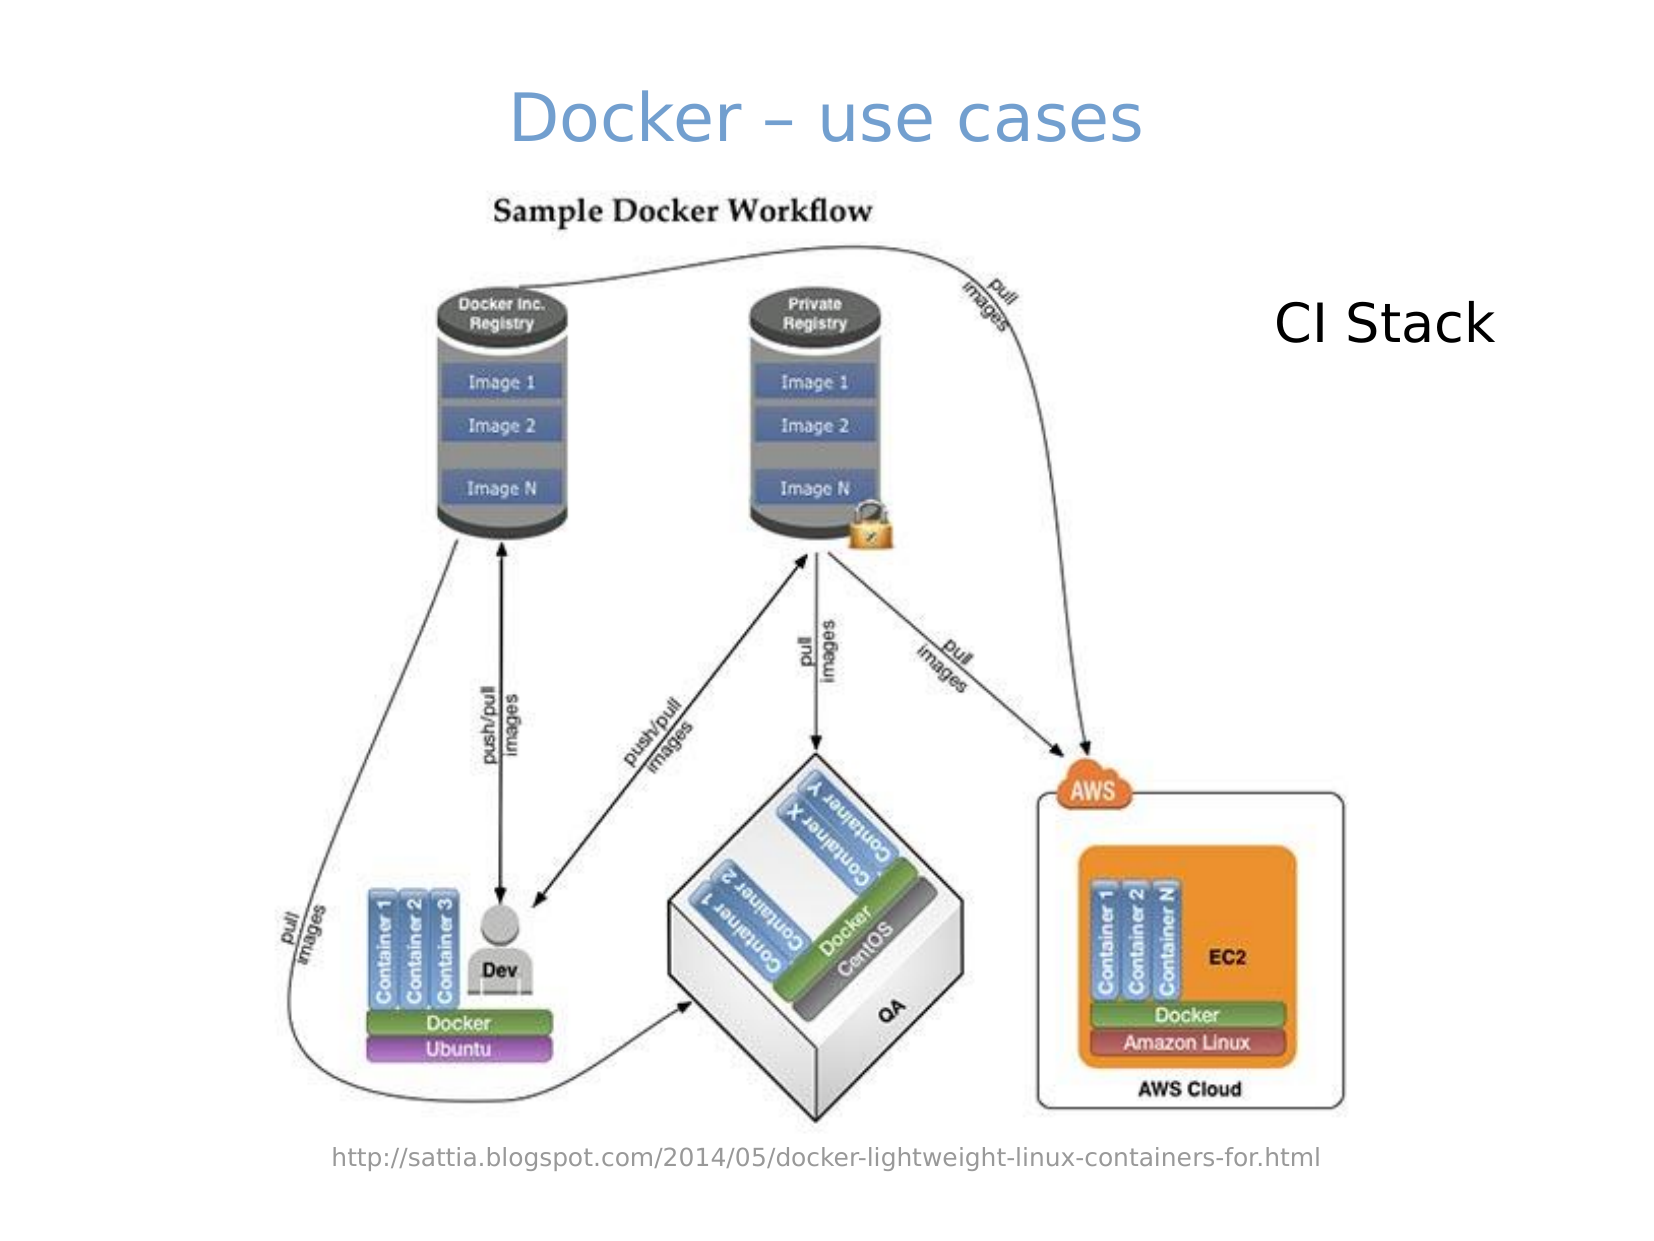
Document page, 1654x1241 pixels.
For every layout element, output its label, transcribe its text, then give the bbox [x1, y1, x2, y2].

picture [243, 175, 1361, 1141]
text_box CI Stack [1260, 285, 1512, 590]
text_box http://sattia.blogspot.com/2014/05/docker-lightweight-linux-containers-for.html [316, 1135, 1337, 1186]
text_box Docker – use cases [493, 72, 1161, 166]
